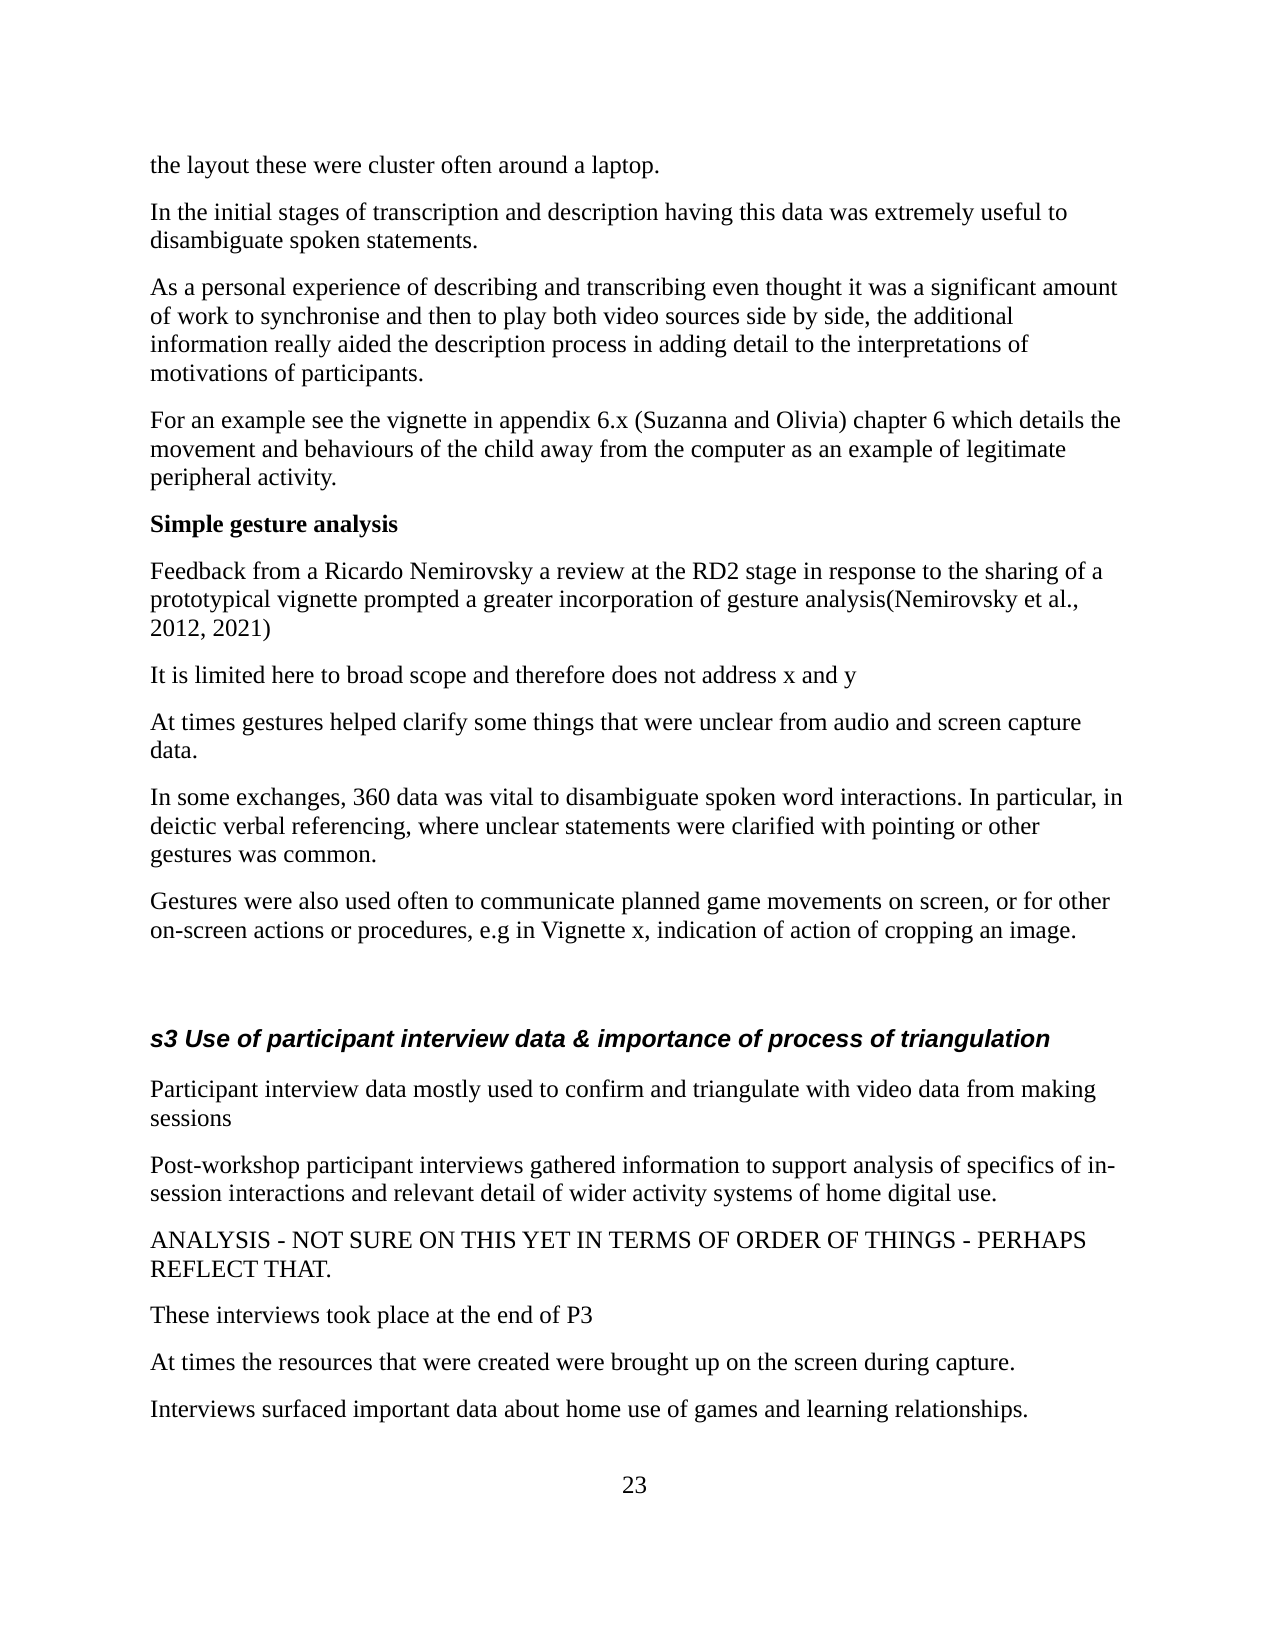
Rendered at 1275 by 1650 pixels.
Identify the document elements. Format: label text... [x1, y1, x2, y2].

text Post-workshop participant interviews gathered information to support analysis of specifics of in-session interactions and relevant detail of wider activity systems of home digital use. [150, 1150, 1125, 1207]
text Participant interview data mostly used to confirm and triangulate with video data from making sessions [150, 1074, 1125, 1132]
text Gestures were also used often to communicate planned game movements on screen, or for other on-screen actions or procedures, e.g in Vignette x, indication of action of cropping an image. [150, 886, 1125, 944]
text ANALYSIS - NOT SURE ON THIS YET IN TERMS OF ORDER OF THINGS - PERHAPS REFLECT THAT. [150, 1225, 1125, 1283]
text It is limited here to broad scope and therefore does not address x and y [150, 660, 1125, 689]
text Simple gesture analysis [150, 509, 1125, 538]
text Feedback from a Ricardo Nemirovsky a review at the RD2 stage in response to the sharing of a prototypical vignette prompted a greater incorporation of gesture analysis(Nemirovsky et al., 2012, 2021) [150, 556, 1125, 642]
text In the initial stages of transcription and description having this data was extremely useful to disambiguate spoken statements. [150, 197, 1125, 254]
text the layout these were cluster often around a laptop. [150, 150, 1125, 179]
text For an example see the vignette in appendix 6.x (Suzanna and Olivia) chapter 6 which details the movement and behaviours of the child away from the computer as an example of legitimate peripheral activity. [150, 405, 1125, 491]
text Interviews surfaced important data about home use of games and learning relationships. [150, 1394, 1125, 1423]
subtitle s3 Use of participant interview data & importance of process of triangulation [150, 1024, 1125, 1053]
text At times gestures helped clarify some things that were unclear from audio and screen capture data. [150, 707, 1125, 764]
text In some exchanges, 360 data was vital to disambiguate spoken word interactions. In particular, in deictic verbal referencing, where unclear statements were clarified with pointing or other gestures was common. [150, 782, 1125, 868]
text As a personal experience of describing and transcribing even thought it was a significant amount of work to synchronise and then to play both video sources side by side, the additional information really aided the description process in adding detail to the interpretations of motivations of participants. [150, 272, 1125, 387]
text At times the resources that were created were brought up on the screen during capture. [150, 1347, 1125, 1376]
text These interviews took place at the end of P3 [150, 1301, 1125, 1329]
